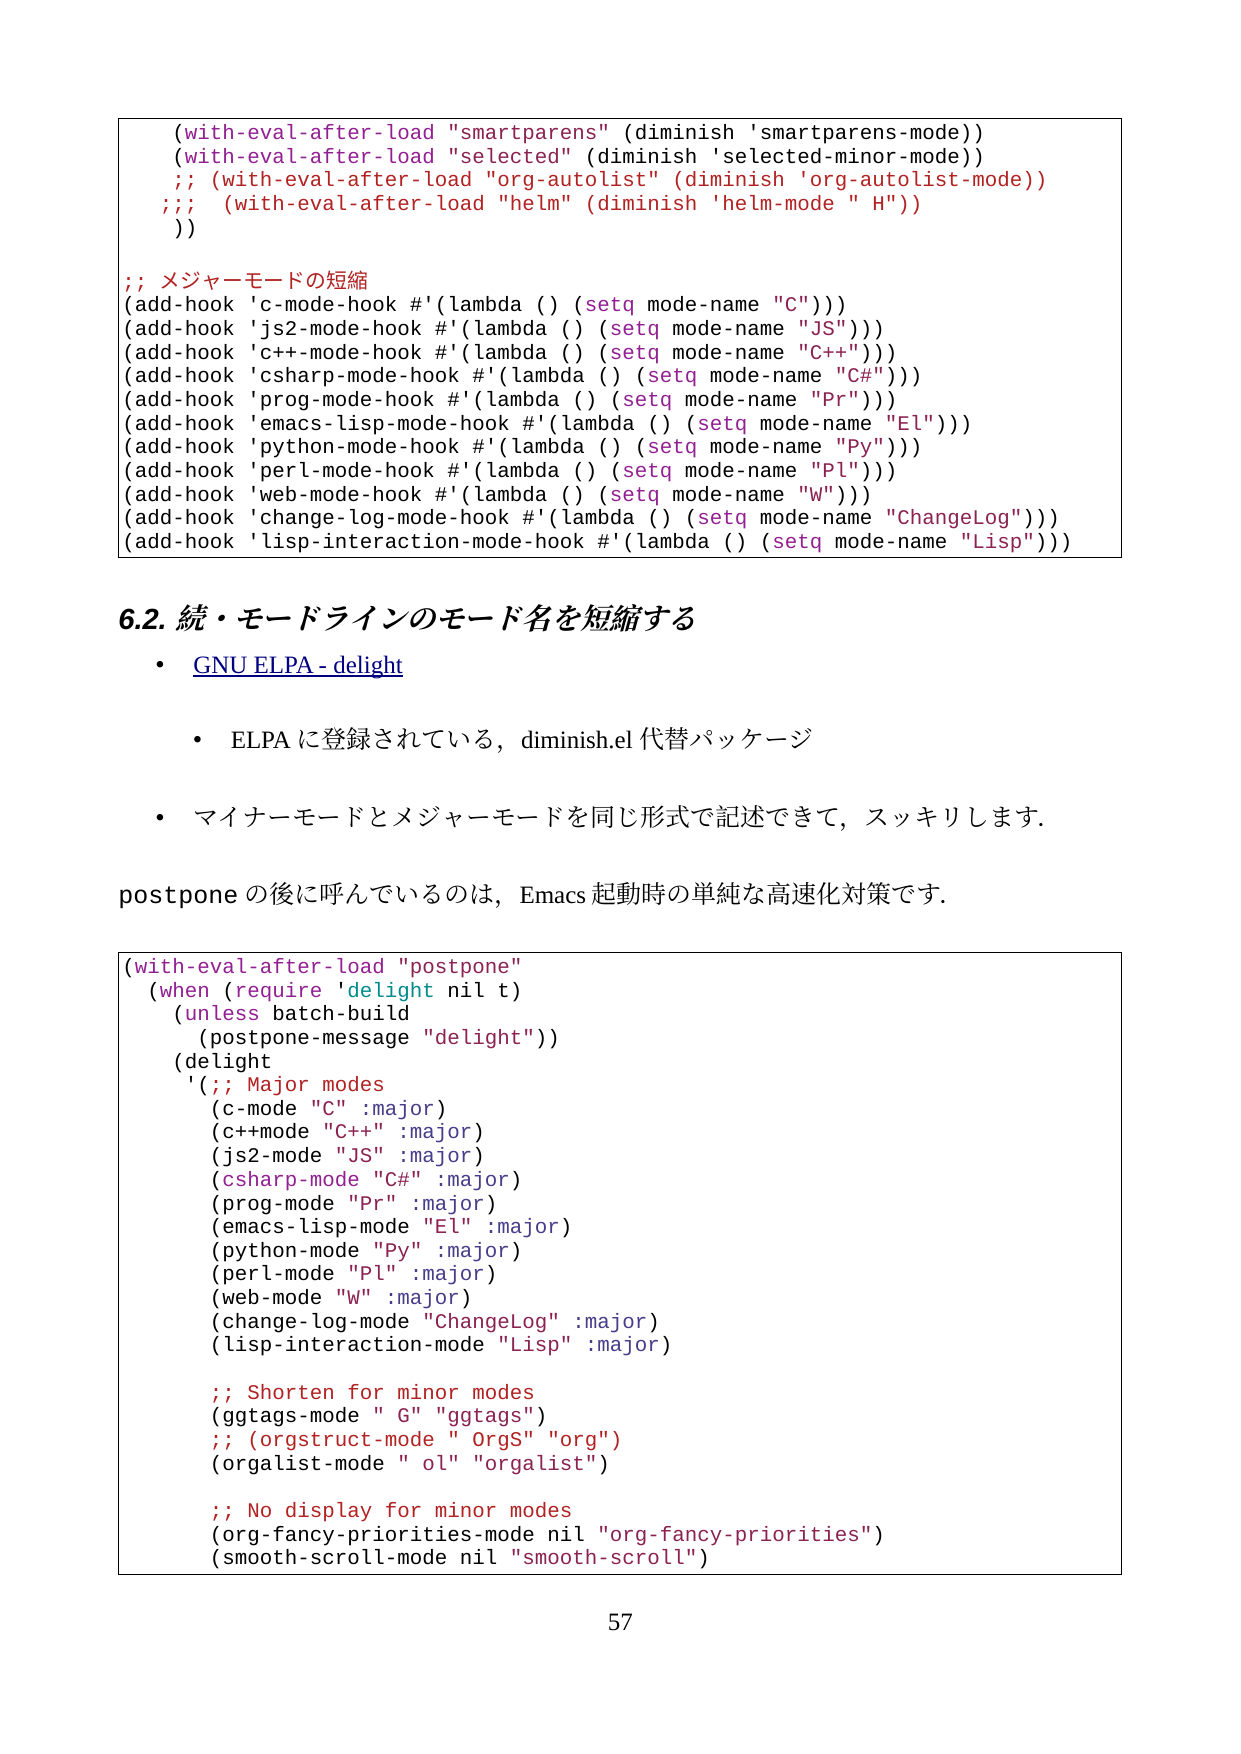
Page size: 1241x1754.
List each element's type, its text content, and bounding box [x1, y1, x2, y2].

text (change-log-mode "ChangeLog" :major) [119, 1307, 1121, 1330]
text ;; (with-eval-after-load "org-autolist" (diminish 'org-autolist-mode)) [119, 165, 1121, 189]
text (add-hook 'emacs-lisp-mode-hook #'(lambda () (setq mode-name "El"))) [119, 409, 1121, 432]
list GNU ELPA - delight [156, 650, 1122, 708]
text (add-hook 'lisp-interaction-mode-hook #'(lambda () (setq mode-name "Lisp"))) [119, 527, 1121, 557]
text (prog-mode "Pr" :major) [119, 1188, 1121, 1212]
text (add-hook 'csharp-mode-hook #'(lambda () (setq mode-name "C#"))) [119, 361, 1121, 385]
text (c-mode "C" :major) [119, 1094, 1121, 1118]
text (unless batch-build [119, 999, 1121, 1023]
text (when (require 'delight nil t) [119, 976, 1121, 999]
text (add-hook 'c-mode-hook #'(lambda () (setq mode-name "C"))) [119, 290, 1121, 314]
text ;; メジャーモードの短縮 [119, 260, 1121, 290]
text ;; (orgstruct-mode " OrgS" "org") [119, 1425, 1121, 1449]
text (postpone-message "delight")) [119, 1023, 1121, 1047]
subtitle 続・モードラインのモード名を短縮する [118, 596, 1122, 638]
text (perl-mode "Pl" :major) [119, 1259, 1121, 1283]
text (smooth-scroll-mode nil "smooth-scroll") [119, 1543, 1121, 1574]
text (python-mode "Py" :major) [119, 1236, 1121, 1259]
text postpone の後に呼んでいるのは，Emacs起動時の単純な高速化対策です． [118, 874, 1122, 939]
text (csharp-mode "C#" :major) [119, 1165, 1121, 1188]
text (add-hook 'perl-mode-hook #'(lambda () (setq mode-name "Pl"))) [119, 456, 1121, 479]
text (c++mode "C++" :major) [119, 1118, 1121, 1141]
text )) [119, 213, 1121, 236]
text ;;; (with-eval-after-load "helm" (diminish 'helm-mode " H")) [119, 189, 1121, 213]
text (orgalist-mode " ol" "orgalist") [119, 1449, 1121, 1472]
text (add-hook 'web-mode-hook #'(lambda () (setq mode-name "W"))) [119, 479, 1121, 503]
text (web-mode "W" :major) [119, 1283, 1121, 1307]
text (emacs-lisp-mode "El" :major) [119, 1212, 1121, 1236]
text ;; No display for minor modes [119, 1496, 1121, 1519]
text ;; Shorten for minor modes [119, 1378, 1121, 1401]
text (delight [119, 1047, 1121, 1070]
text (ggtags-mode " G" "ggtags") [119, 1401, 1121, 1425]
text (lisp-interaction-mode "Lisp" :major) [119, 1330, 1121, 1354]
text (add-hook 'js2-mode-hook #'(lambda () (setq mode-name "JS"))) [119, 314, 1121, 338]
text (add-hook 'python-mode-hook #'(lambda () (setq mode-name "Py"))) [119, 432, 1121, 456]
text (add-hook 'c++-mode-hook #'(lambda () (setq mode-name "C++"))) [119, 338, 1121, 361]
text (with-eval-after-load "smartparens" (diminish 'smartparens-mode)) [119, 119, 1121, 142]
text (js2-mode "JS" :major) [119, 1141, 1121, 1165]
list マイナーモードとメジャーモードを同じ形式で記述できて，スッキリします． [156, 797, 1122, 862]
list ELPAに登録されている，diminish.el 代替パッケージ [193, 720, 1122, 785]
text (org-fancy-priorities-mode nil "org-fancy-priorities") [119, 1519, 1121, 1543]
text (add-hook 'change-log-mode-hook #'(lambda () (setq mode-name "ChangeLog"))) [119, 503, 1121, 527]
text '(;; Major modes [119, 1070, 1121, 1094]
text (add-hook 'prog-mode-hook #'(lambda () (setq mode-name "Pr"))) [119, 385, 1121, 409]
text (with-eval-after-load "postpone" [119, 953, 1121, 976]
text (with-eval-after-load "selected" (diminish 'selected-minor-mode)) [119, 142, 1121, 165]
